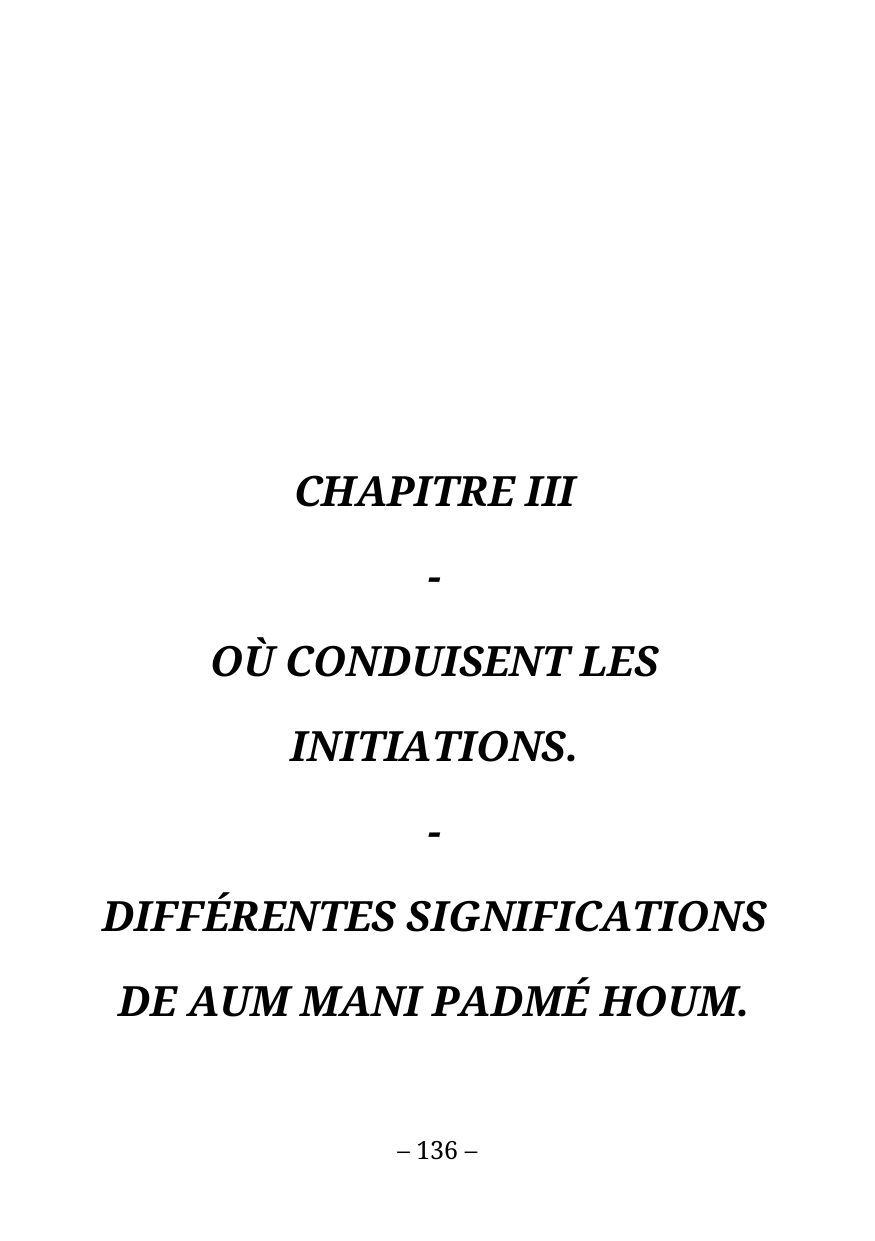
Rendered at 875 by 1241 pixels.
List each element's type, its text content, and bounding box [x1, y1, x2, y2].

subtitle CHAPITRE III - OÙ CONDUISENT LES INITIATIONS. - DIFFÉRENTES SIGNIFICATIONS DE AUM MANI PADMÉ HOUM. [74, 461, 800, 1029]
